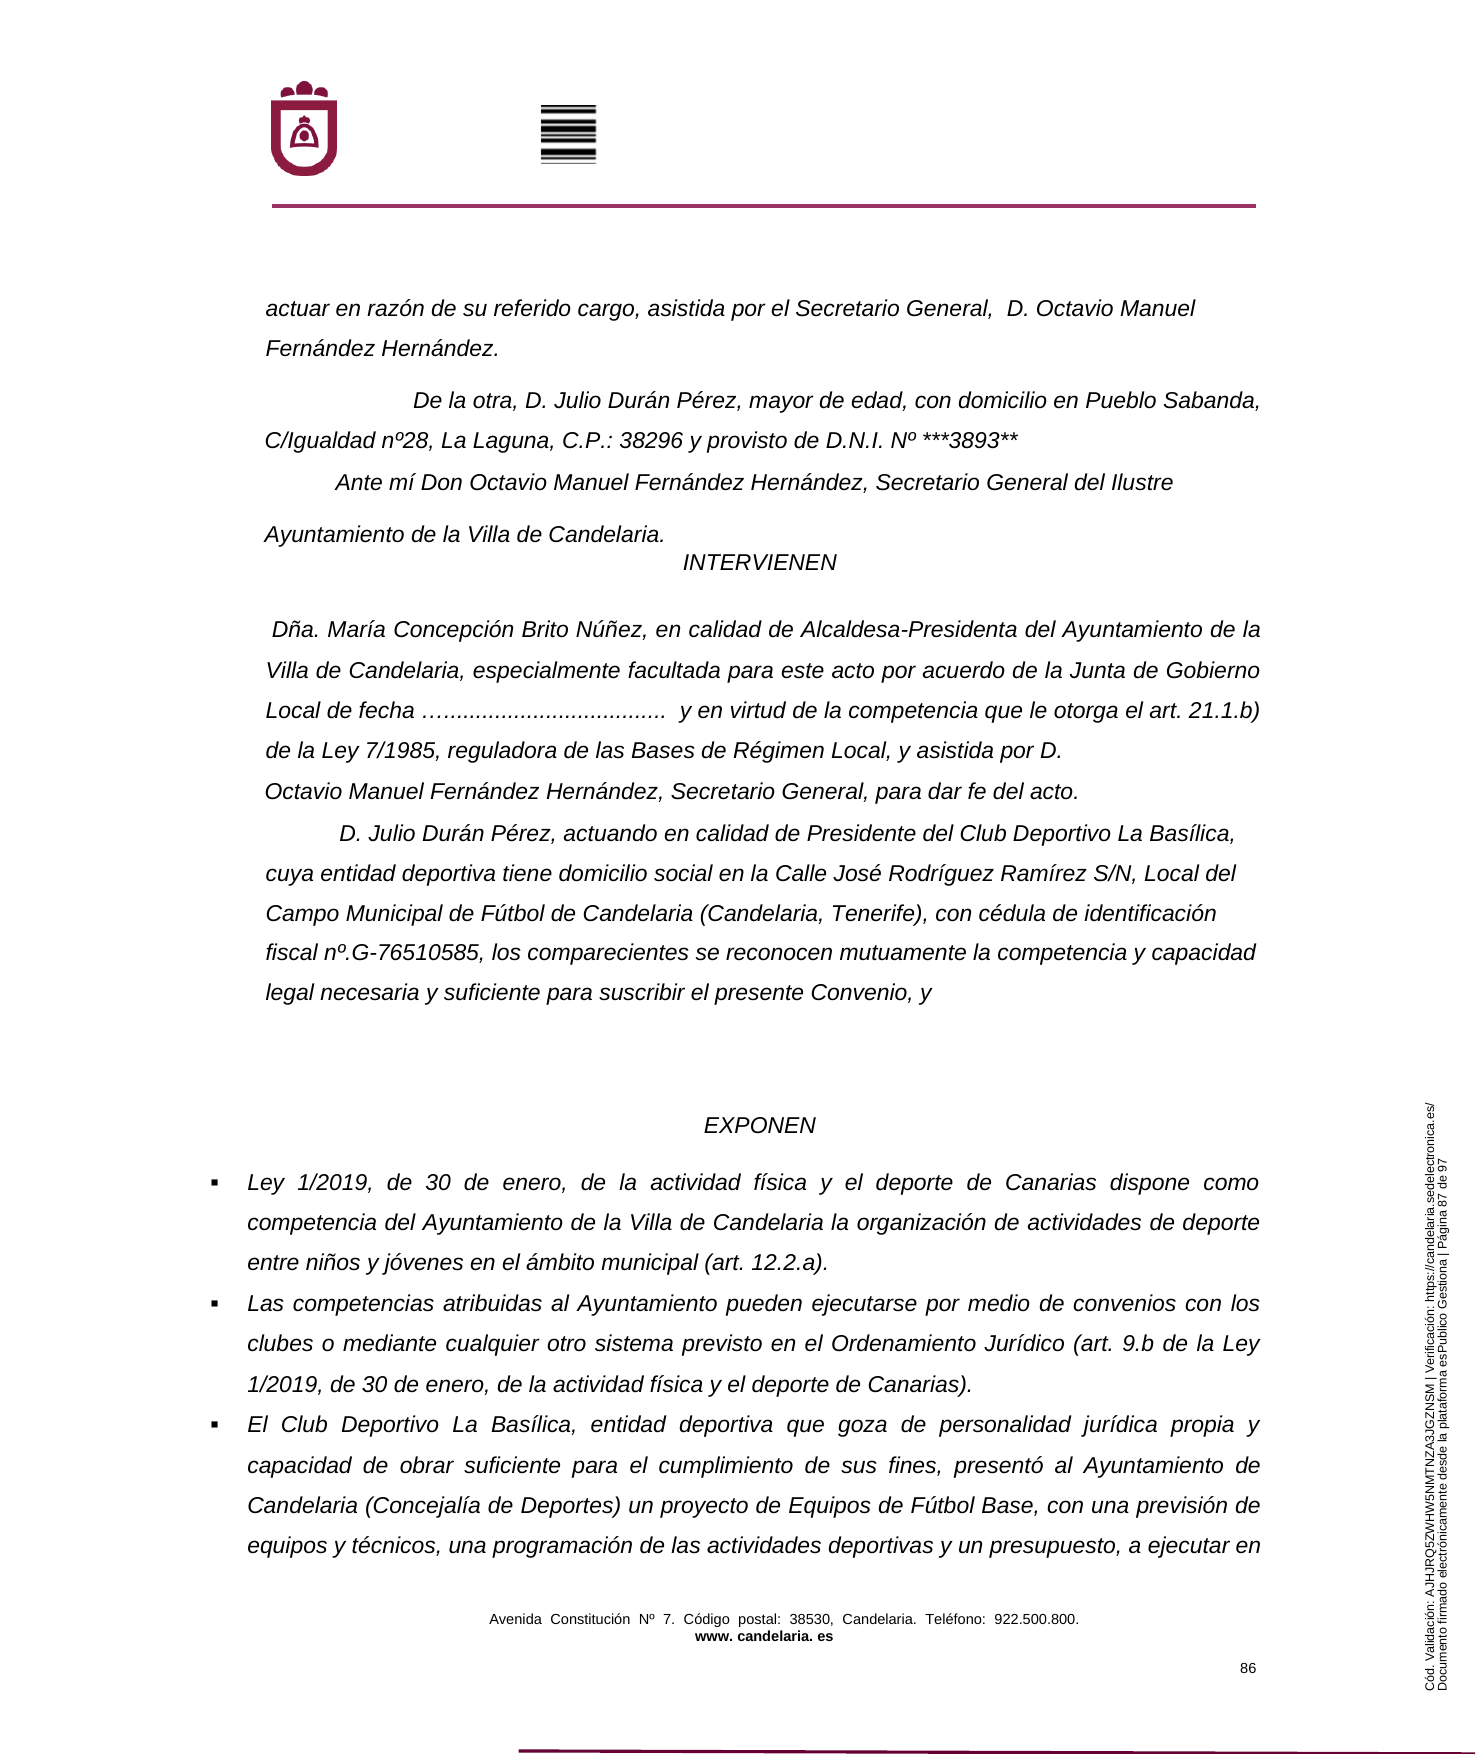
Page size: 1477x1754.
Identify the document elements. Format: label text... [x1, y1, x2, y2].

text Ante mí Don Octavio Manuel Fernández Hernández, Secretario General del Ilustre [247, 467, 1270, 496]
text De la otra, D. Julio Durán Pérez, mayor de edad, con domicilio en Pueblo Sabanda, [247, 387, 1270, 413]
text Dña. María Concepción Brito Núñez, en calidad de Alcaldesa-Presidenta del Ayuntamiento de la Villa de Candelaria, especialmente facultada para este acto por acuerdo de la Junta de Gobierno Local de fecha …................................... y en virtud de la competencia que le otorga el art. 21.1.b) de la Ley 7/1985, reguladora de las Bases de Régimen Local, y asistida por D. [264, 616, 1263, 763]
list Las competencias atribuidas al Ayuntamiento pueden ejecutarse por medio de convenios con los clubes o mediante cualquier otro sistema previsto en el Ordenamiento Jurídico (art. 9.b de la Ley 1/2019, de 30 de enero, de la actividad física y el deporte de Canarias). [209, 1290, 1263, 1397]
text EXPONEN [332, 1112, 1196, 1139]
text actuar en razón de su referido cargo, asistida por el Secretario General, D. Octavio Manuel Fernández Hernández. [264, 295, 1264, 361]
text C/Igualdad nº28, La Laguna, C.P.: 38296 y provisto de D.N.I. Nº ***3893** [264, 427, 1263, 453]
list Ley 1/2019, de 30 de enero, de la actividad física y el deporte de Canarias dispone como competencia del Ayuntamiento de la Villa de Candelaria la organización de actividades de deporte entre niños y jóvenes en el ámbito municipal (art. 12.2.a). [209, 1168, 1263, 1276]
text Ayuntamiento de la Villa de Candelaria. [264, 521, 1263, 547]
list El Club Deportivo La Basílica, entidad deportiva que goza de personalidad jurídica propia y capacidad de obrar suficiente para el cumplimiento de sus fines, presentó al Ayuntamiento de Candelaria (Concejalía de Deportes) un proyecto de Equipos de Fútbol Base, con una previsión de equipos y técnicos, una programación de las actividades deportivas y un presupuesto, a ejecutar en [209, 1411, 1263, 1558]
text INTERVIENEN [332, 549, 1196, 575]
text Octavio Manuel Fernández Hernández, Secretario General, para dar fe del acto. [264, 778, 1263, 804]
text D. Julio Durán Pérez, actuando en calidad de Presidente del Club Deportivo La Basílica, cuya entidad deportiva tiene domicilio social en la Calle José Rodríguez Ramírez S/N, Local del Campo Municipal de Fútbol de Candelaria (Candelaria, Tenerife), con cédula de identificación fiscal nº.G-76510585, los comparecientes se reconocen mutuamente la competencia y capacidad legal necesaria y suficiente para suscribir el presente Convenio, y [264, 818, 1264, 1005]
